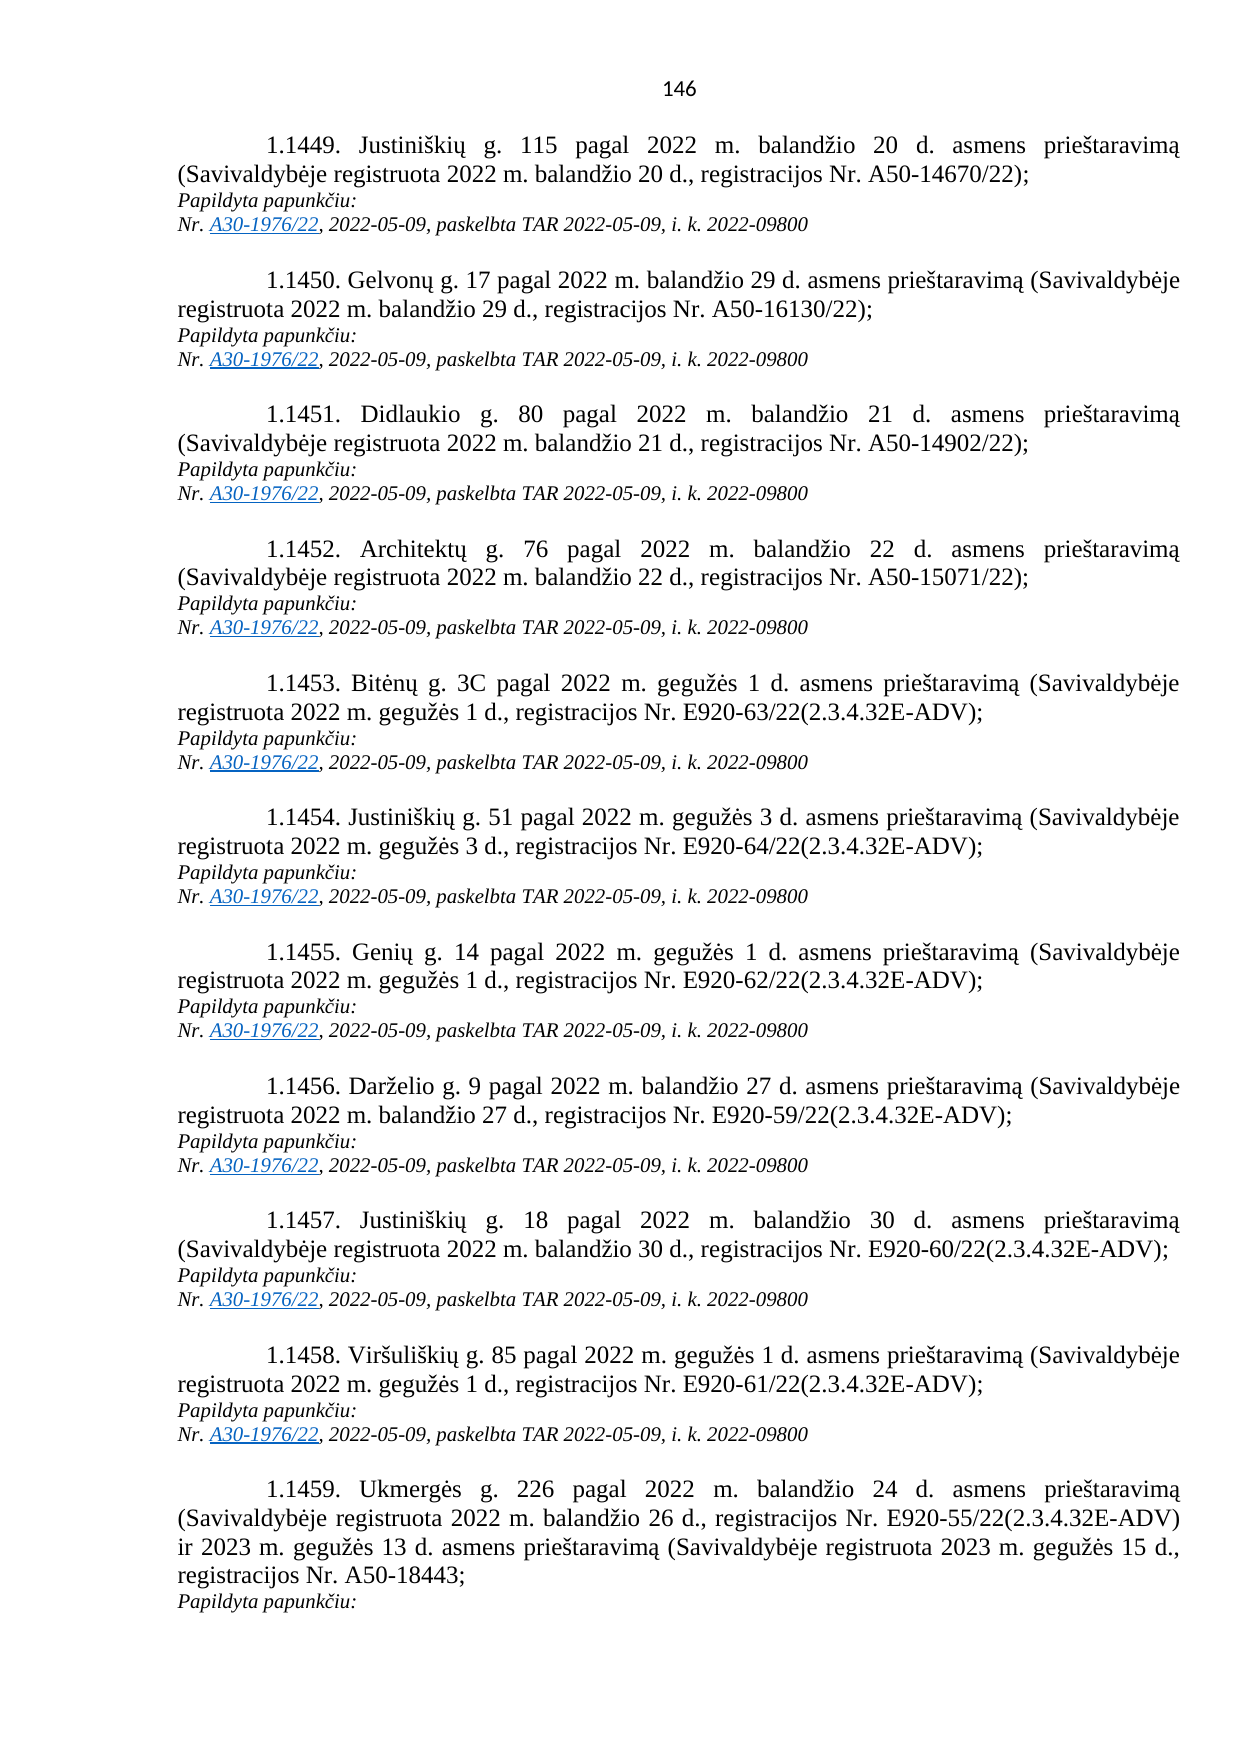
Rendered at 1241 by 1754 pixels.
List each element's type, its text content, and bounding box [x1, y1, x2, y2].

text Papildyta papunkčiu: [177, 591, 1181, 615]
text 1.1458. Viršuliškių g. 85 pagal 2022 m. gegužės 1 d. asmens prieštaravimą (Savivaldybėje registruota 2022 m. gegužės 1 d., registracijos Nr. E920-61/22(2.3.4.32E-ADV); [177, 1340, 1181, 1397]
text 1.1453. Bitėnų g. 3C pagal 2022 m. gegužės 1 d. asmens prieštaravimą (Savivaldybėje registruota 2022 m. gegužės 1 d., registracijos Nr. E920-63/22(2.3.4.32E-ADV); [177, 668, 1181, 726]
text Papildyta papunkčiu: [177, 1263, 1181, 1287]
text 1.1452. Architektų g. 76 pagal 2022 m. balandžio 22 d. asmens prieštaravimą (Savivaldybėje registruota 2022 m. balandžio 22 d., registracijos Nr. A50-15071/22); [177, 534, 1181, 591]
text Nr. A30-1976/22, 2022-05-09, paskelbta TAR 2022-05-09, i. k. 2022-09800 [177, 750, 1181, 774]
text 1.1450. Gelvonų g. 17 pagal 2022 m. balandžio 29 d. asmens prieštaravimą (Savivaldybėje registruota 2022 m. balandžio 29 d., registracijos Nr. A50-16130/22); [177, 265, 1181, 322]
text 1.1449. Justiniškių g. 115 pagal 2022 m. balandžio 20 d. asmens prieštaravimą (Savivaldybėje registruota 2022 m. balandžio 20 d., registracijos Nr. A50-14670/22); [177, 131, 1181, 188]
text Nr. A30-1976/22, 2022-05-09, paskelbta TAR 2022-05-09, i. k. 2022-09800 [177, 1422, 1181, 1446]
text Papildyta papunkčiu: [177, 457, 1181, 481]
text Nr. A30-1976/22, 2022-05-09, paskelbta TAR 2022-05-09, i. k. 2022-09800 [177, 1287, 1181, 1311]
text Nr. A30-1976/22, 2022-05-09, paskelbta TAR 2022-05-09, i. k. 2022-09800 [177, 884, 1181, 908]
text Papildyta papunkčiu: [177, 860, 1181, 884]
text Papildyta papunkčiu: [177, 322, 1181, 347]
text 1.1454. Justiniškių g. 51 pagal 2022 m. gegužės 3 d. asmens prieštaravimą (Savivaldybėje registruota 2022 m. gegužės 3 d., registracijos Nr. E920-64/22(2.3.4.32E-ADV); [177, 802, 1181, 860]
text 1.1457. Justiniškių g. 18 pagal 2022 m. balandžio 30 d. asmens prieštaravimą (Savivaldybėje registruota 2022 m. balandžio 30 d., registracijos Nr. E920-60/22(2.3.4.32E-ADV); [177, 1206, 1181, 1263]
text 1.1456. Darželio g. 9 pagal 2022 m. balandžio 27 d. asmens prieštaravimą (Savivaldybėje registruota 2022 m. balandžio 27 d., registracijos Nr. E920-59/22(2.3.4.32E-ADV); [177, 1071, 1181, 1129]
text Papildyta papunkčiu: [177, 188, 1181, 212]
text Papildyta papunkčiu: [177, 1397, 1181, 1422]
text 1.1459. Ukmergės g. 226 pagal 2022 m. balandžio 24 d. asmens prieštaravimą (Savivaldybėje registruota 2022 m. balandžio 26 d., registracijos Nr. E920-55/22(2.3.4.32E-ADV) ir 2023 m. gegužės 13 d. asmens prieštaravimą (Savivaldybėje registruota 2023 m. gegužės 15 d., registracijos Nr. A50-18443; [177, 1474, 1181, 1589]
text Nr. A30-1976/22, 2022-05-09, paskelbta TAR 2022-05-09, i. k. 2022-09800 [177, 212, 1181, 236]
text Papildyta papunkčiu: [177, 726, 1181, 750]
text Papildyta papunkčiu: [177, 1589, 1181, 1613]
text Nr. A30-1976/22, 2022-05-09, paskelbta TAR 2022-05-09, i. k. 2022-09800 [177, 1018, 1181, 1042]
text Papildyta papunkčiu: [177, 994, 1181, 1018]
text Papildyta papunkčiu: [177, 1129, 1181, 1153]
text 1.1455. Genių g. 14 pagal 2022 m. gegužės 1 d. asmens prieštaravimą (Savivaldybėje registruota 2022 m. gegužės 1 d., registracijos Nr. E920-62/22(2.3.4.32E-ADV); [177, 937, 1181, 994]
text Nr. A30-1976/22, 2022-05-09, paskelbta TAR 2022-05-09, i. k. 2022-09800 [177, 1153, 1181, 1177]
text Nr. A30-1976/22, 2022-05-09, paskelbta TAR 2022-05-09, i. k. 2022-09800 [177, 347, 1181, 371]
text 1.1451. Didlaukio g. 80 pagal 2022 m. balandžio 21 d. asmens prieštaravimą (Savivaldybėje registruota 2022 m. balandžio 21 d., registracijos Nr. A50-14902/22); [177, 399, 1181, 457]
text Nr. A30-1976/22, 2022-05-09, paskelbta TAR 2022-05-09, i. k. 2022-09800 [177, 481, 1181, 505]
text Nr. A30-1976/22, 2022-05-09, paskelbta TAR 2022-05-09, i. k. 2022-09800 [177, 615, 1181, 639]
